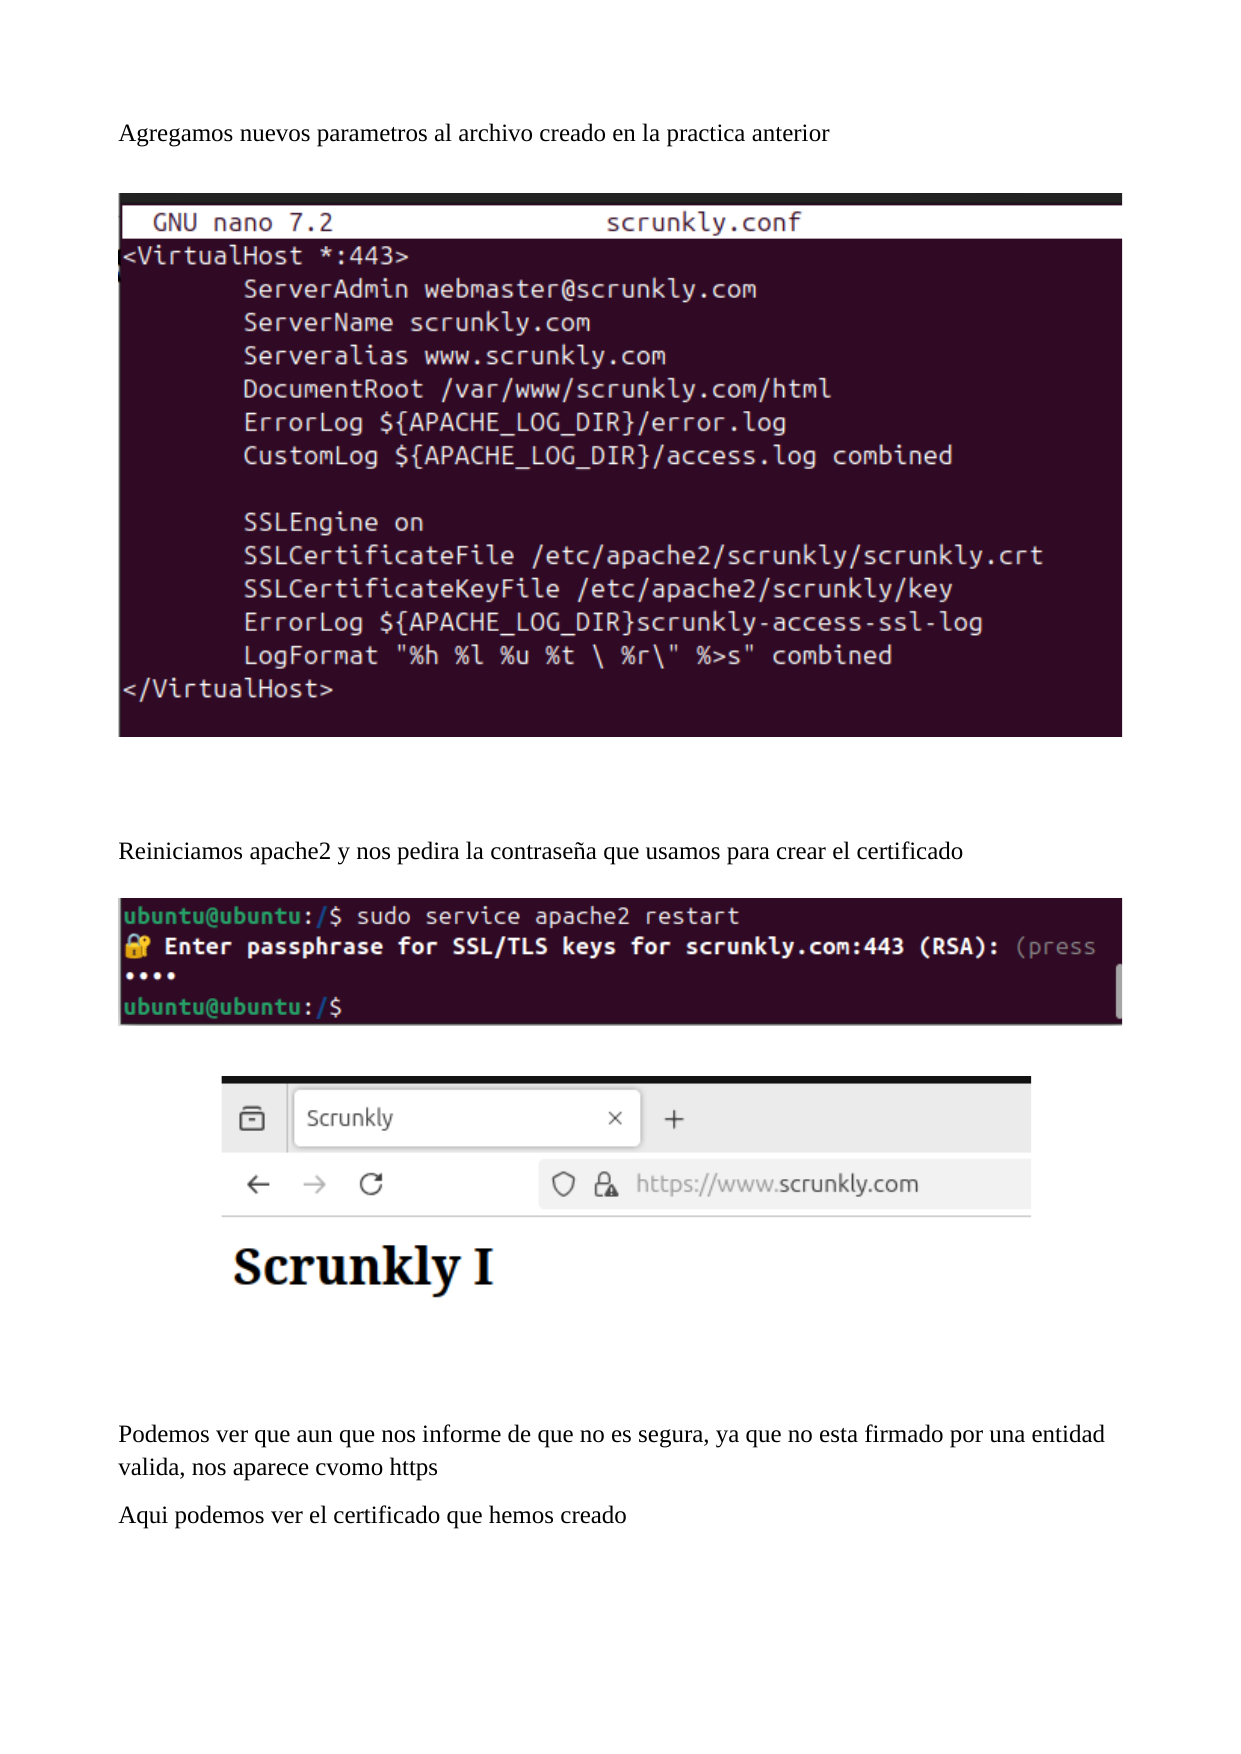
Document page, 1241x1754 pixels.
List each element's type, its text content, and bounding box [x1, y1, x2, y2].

picture [118, 898, 1123, 1026]
text Podemos ver que aun que nos informe de que no es segura, ya que no esta firmado por una entidad valida, nos aparece cvomo https [118, 1419, 1122, 1481]
text Aqui podemos ver el certificado que hemos creado [118, 1500, 1122, 1528]
text Reiniciamos apache2 y nos pedira la contraseña que usamos para crear el certificado [118, 836, 1122, 865]
picture [221, 1076, 1032, 1368]
text Agregamos nuevos parametros al archivo creado en la practica anterior [118, 118, 1122, 147]
picture [118, 193, 1123, 737]
